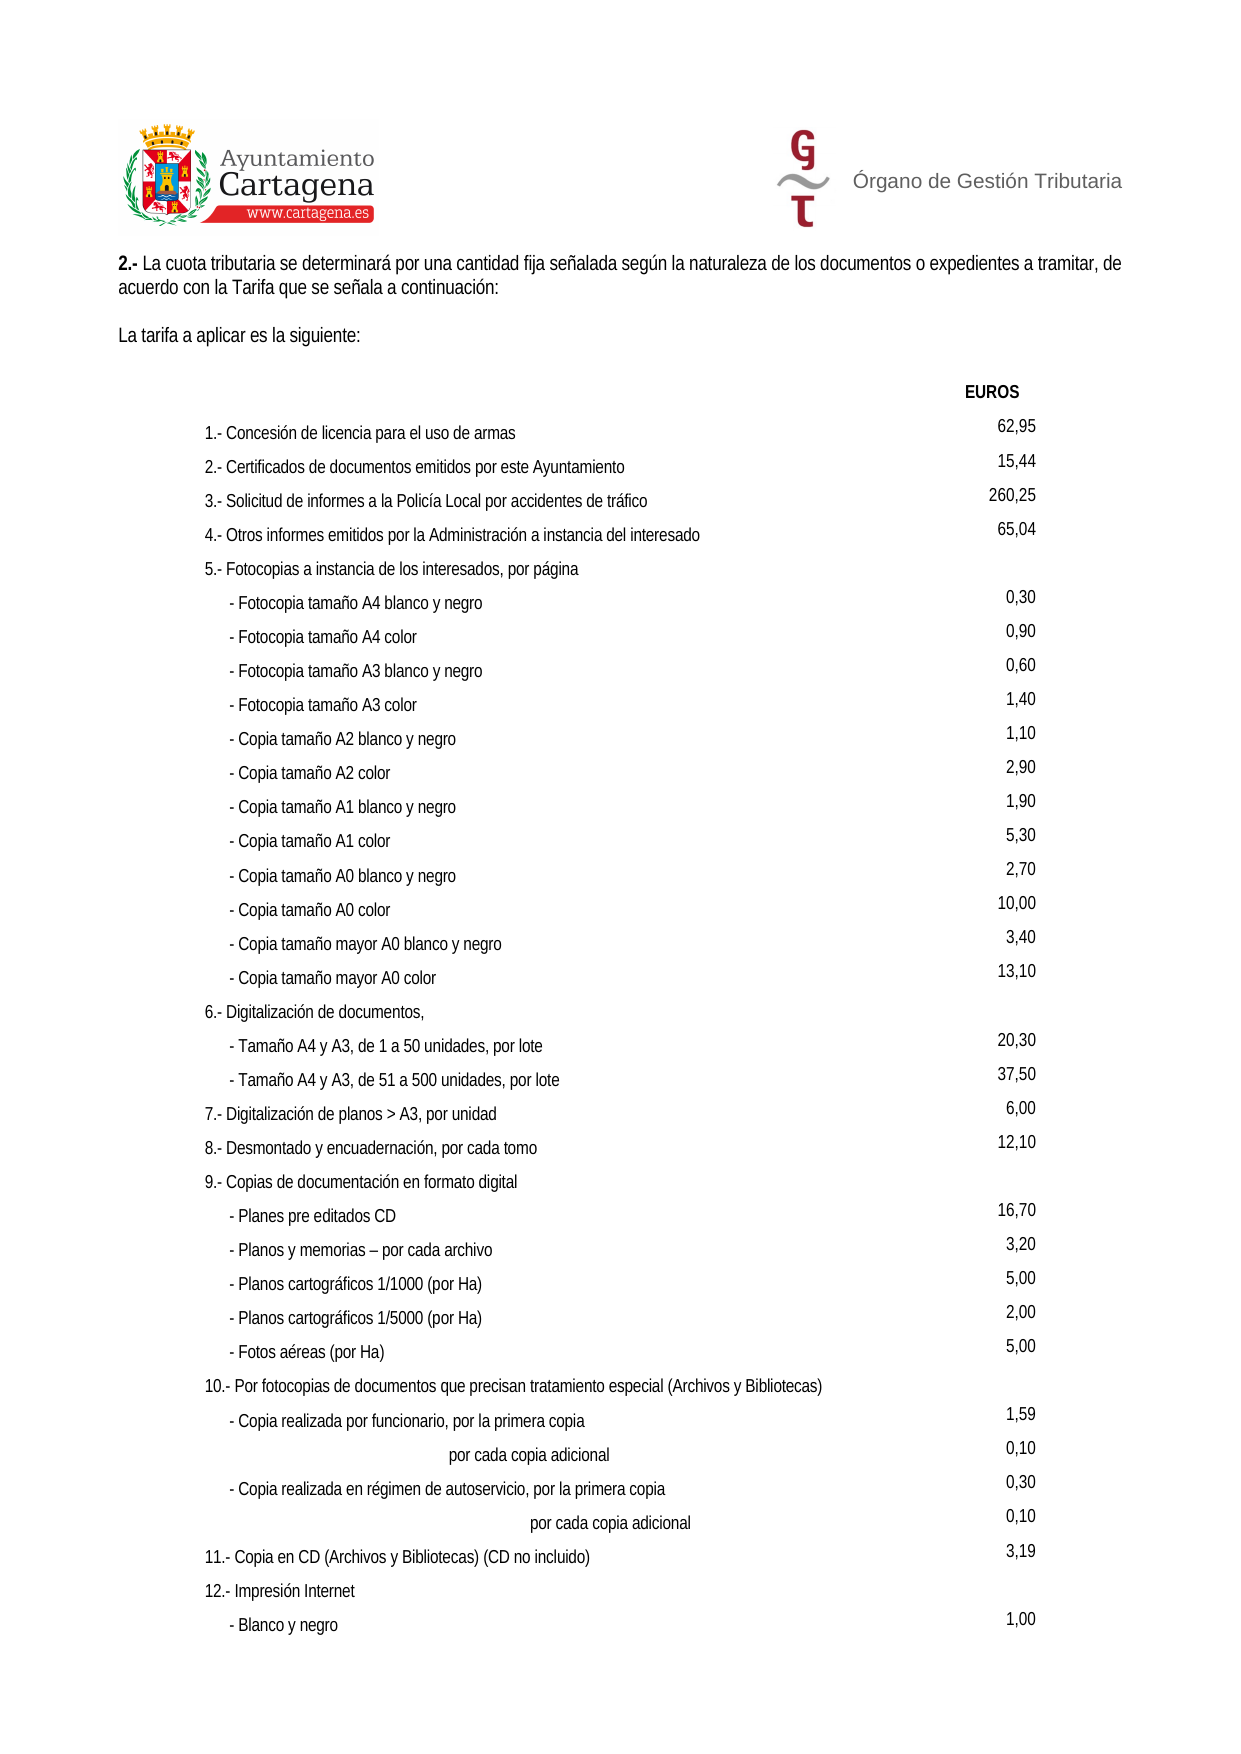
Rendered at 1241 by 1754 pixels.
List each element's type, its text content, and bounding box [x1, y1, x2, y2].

table_cell 2,90 [941, 750, 1043, 784]
table_cell - Copia tamaño A2 color [197, 750, 941, 784]
text La tarifa a aplicar es la siguiente: [118, 322, 1122, 346]
table_cell - Tamaño A4 y A3, de 1 a 50 unidades, por lote [197, 1022, 941, 1056]
table_cell 0,30 [941, 1465, 1043, 1499]
table_cell 2,00 [941, 1295, 1043, 1329]
table_cell 62,95 [941, 409, 1043, 443]
table_header [197, 375, 941, 409]
table_cell [941, 545, 1043, 579]
table_cell 11.- Copia en CD (Archivos y Bibliotecas) (CD no incluido) [197, 1533, 941, 1567]
table_cell - Copia tamaño A1 blanco y negro [197, 784, 941, 818]
table_cell 2.- Certificados de documentos emitidos por este Ayuntamiento [197, 443, 941, 477]
table_cell 5.- Fotocopias a instancia de los interesados, por página [197, 545, 941, 579]
table_cell - Planos cartográficos 1/5000 (por Ha) [197, 1295, 941, 1329]
table_cell 3,20 [941, 1227, 1043, 1261]
table_cell por cada copia adicional [197, 1499, 941, 1533]
table_cell - Copia tamaño mayor A0 blanco y negro [197, 920, 941, 954]
table_cell [941, 1159, 1043, 1193]
table_cell 0,10 [941, 1431, 1043, 1465]
table_cell 6,00 [941, 1090, 1043, 1124]
table_cell 2,70 [941, 852, 1043, 886]
table_cell 4.- Otros informes emitidos por la Administración a instancia del interesado [197, 511, 941, 545]
table_cell - Blanco y negro [197, 1601, 941, 1635]
table_cell - Copia tamaño A0 blanco y negro [197, 852, 941, 886]
table_cell 15,44 [941, 443, 1043, 477]
table_cell 65,04 [941, 511, 1043, 545]
table_cell 1,00 [941, 1601, 1043, 1635]
table_cell 0,60 [941, 648, 1043, 682]
table_cell 5,00 [941, 1261, 1043, 1295]
table_cell 0,10 [941, 1499, 1043, 1533]
table_cell 1,90 [941, 784, 1043, 818]
table_cell 9.- Copias de documentación en formato digital [197, 1159, 941, 1193]
table_header EUROS [941, 375, 1043, 409]
table_cell 12,10 [941, 1125, 1043, 1158]
table_cell por cada copia adicional [197, 1431, 941, 1465]
table_cell - Fotocopia tamaño A4 blanco y negro [197, 580, 941, 613]
table_cell - Planos cartográficos 1/1000 (por Ha) [197, 1261, 941, 1295]
table_cell 5,00 [941, 1329, 1043, 1363]
table_cell 5,30 [941, 818, 1043, 852]
table_cell 6.- Digitalización de documentos, [197, 988, 941, 1022]
table_cell 10.- Por fotocopias de documentos que precisan tratamiento especial (Archivos y Bibliotecas) [197, 1363, 941, 1397]
table_cell - Copia tamaño A1 color [197, 818, 941, 852]
table_cell - Copia tamaño A0 color [197, 886, 941, 920]
table_cell [941, 988, 1043, 1022]
table_cell 0,90 [941, 614, 1043, 648]
table_cell - Copia tamaño mayor A0 color [197, 954, 941, 988]
table_cell 1,40 [941, 682, 1043, 716]
table_cell - Copia realizada en régimen de autoservicio, por la primera copia [197, 1465, 941, 1499]
table_cell - Fotocopia tamaño A3 color [197, 682, 941, 716]
table_cell - Fotocopia tamaño A4 color [197, 614, 941, 648]
table_cell 3.- Solicitud de informes a la Policía Local por accidentes de tráfico [197, 477, 941, 511]
table_cell - Copia tamaño A2 blanco y negro [197, 716, 941, 750]
table_cell - Copia realizada por funcionario, por la primera copia [197, 1397, 941, 1431]
table_cell - Tamaño A4 y A3, de 51 a 500 unidades, por lote [197, 1056, 941, 1090]
table_cell 1,59 [941, 1397, 1043, 1431]
table_cell 0,30 [941, 580, 1043, 613]
table_cell 13,10 [941, 954, 1043, 988]
table_cell [941, 1567, 1043, 1601]
table_cell - Fotos aéreas (por Ha) [197, 1329, 941, 1363]
table_cell - Planes pre editados CD [197, 1193, 941, 1227]
picture [117, 119, 379, 236]
table_cell - Fotocopia tamaño A3 blanco y negro [197, 648, 941, 682]
table_cell 1,10 [941, 716, 1043, 750]
table_cell 12.- Impresión Internet [197, 1567, 941, 1601]
text 2.- La cuota tributaria se determinará por una cantidad fija señalada según la naturaleza de los documentos o expedientes a tramitar, de acuerdo con la Tarifa que se señala a continuación: [118, 251, 1122, 298]
table_cell [941, 1363, 1043, 1397]
table_cell 7.- Digitalización de planos > A3, por unidad [197, 1090, 941, 1124]
table_cell 3,19 [941, 1533, 1043, 1567]
table_cell 20,30 [941, 1022, 1043, 1056]
table_cell 1.- Concesión de licencia para el uso de armas [197, 409, 941, 443]
table_cell 260,25 [941, 477, 1043, 511]
table_cell - Planos y memorias – por cada archivo [197, 1227, 941, 1261]
table_cell 16,70 [941, 1193, 1043, 1227]
table_cell 37,50 [941, 1056, 1043, 1090]
table_cell 3,40 [941, 920, 1043, 954]
table_cell 8.- Desmontado y encuadernación, por cada tomo [197, 1125, 941, 1158]
table_cell 10,00 [941, 886, 1043, 920]
